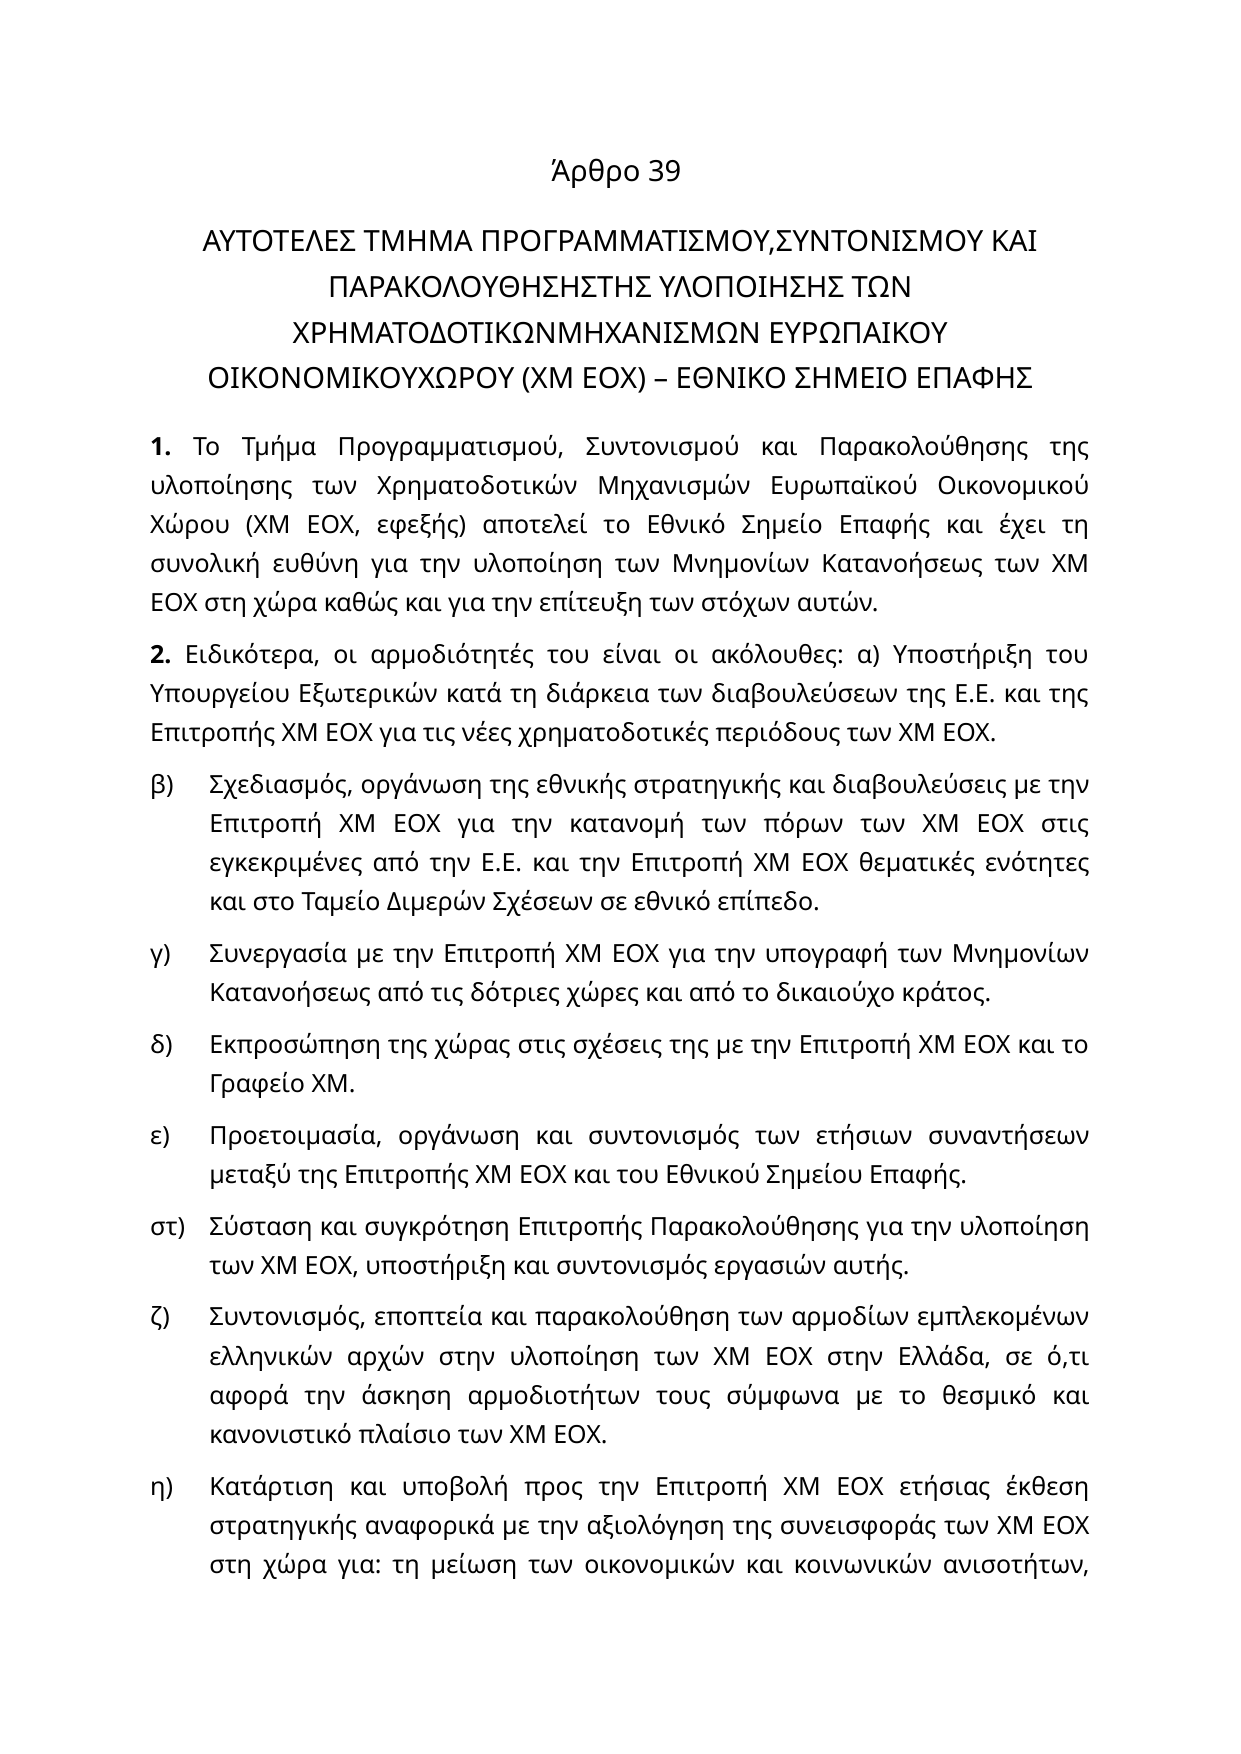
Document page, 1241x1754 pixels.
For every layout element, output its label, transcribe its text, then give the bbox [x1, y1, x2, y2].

subtitle ΑΥΤΟΤΕΛΕΣ ΤΜΗΜΑ ΠΡΟΓΡΑΜΜΑΤΙΣΜΟΥ,ΣΥΝΤΟΝΙΣΜΟΥ ΚΑΙ ΠΑΡΑΚΟΛΟΥΘΗΣΗΣΤΗΣ ΥΛΟΠΟΙΗΣΗΣ ΤΩΝ ΧΡΗΜΑΤΟΔΟΤΙΚΩΝΜΗΧΑΝΙΣΜΩΝ ΕΥΡΩΠΑΙΚΟΥ ΟΙΚΟΝΟΜΙΚΟΥΧΩΡΟΥ (ΧΜ ΕΟΧ) – ΕΘΝΙΚΟ ΣΗΜΕΙΟ ΕΠΑΦΗΣ [150, 221, 1090, 397]
subtitle Άρθρο 39 [150, 150, 1090, 190]
list ζ) Συντονισμός, εποπτεία και παρακολούθηση των αρμοδίων εμπλεκομένων ελληνικών αρχών στην υλοποίηση των ΧΜ ΕΟΧ στην Ελλάδα, σε ό,τι αφορά την άσκηση αρμοδιοτήτων τους σύμφωνα με το θεσμικό και κανονιστικό πλαίσιο των ΧΜ ΕΟΧ. [150, 1299, 1090, 1451]
list δ) Εκπροσώπηση της χώρας στις σχέσεις της με την Επιτροπή ΧΜ ΕΟΧ και το Γραφείο ΧΜ. [150, 1026, 1090, 1100]
text 1. Το Τμήμα Προγραμματισμού, Συντονισμού και Παρακολούθησης της υλοποίησης των Χρηματοδοτικών Μηχανισμών Ευρωπαϊκού Οικονομικού Χώρου (ΧΜ ΕΟΧ, εφεξής) αποτελεί το Εθνικό Σημείο Επαφής και έχει τη συνολική ευθύνη για την υλοποίηση των Μνημονίων Κατανοήσεως των ΧΜ ΕΟΧ στη χώρα καθώς και για την επίτευξη των στόχων αυτών. [150, 428, 1090, 619]
text 2. Ειδικότερα, οι αρμοδιότητές του είναι οι ακόλουθες: α) Υποστήριξη του Υπουργείου Εξωτερικών κατά τη διάρκεια των διαβουλεύσεων της Ε.Ε. και της Επιτροπής ΧΜ ΕΟΧ για τις νέες χρηματοδοτικές περιόδους των ΧΜ ΕΟΧ. [150, 636, 1090, 749]
list στ) Σύσταση και συγκρότηση Επιτροπής Παρακολούθησης για την υλοποίηση των ΧΜ ΕΟΧ, υποστήριξη και συντονισμός εργασιών αυτής. [150, 1208, 1090, 1281]
list γ) Συνεργασία με την Επιτροπή ΧΜ ΕΟΧ για την υπογραφή των Μνημονίων Κατανοήσεως από τις δότριες χώρες και από το δικαιούχο κράτος. [150, 936, 1090, 1009]
list η) Κατάρτιση και υποβολή προς την Επιτροπή ΧΜ ΕΟΧ ετήσιας έκθεση στρατηγικής αναφορικά με την αξιολόγηση της συνεισφοράς των ΧΜ ΕΟΧ στη χώρα για: τη μείωση των οικονομικών και κοινωνικών ανισοτήτων, [150, 1468, 1090, 1581]
list β) Σχεδιασμός, οργάνωση της εθνικής στρατηγικής και διαβουλεύσεις με την Επιτροπή ΧΜ ΕΟΧ για την κατανομή των πόρων των ΧΜ ΕΟΧ στις εγκεκριμένες από την Ε.Ε. και την Επιτροπή ΧΜ ΕΟΧ θεματικές ενότητες και στο Ταμείο Διμερών Σχέσεων σε εθνικό επίπεδο. [150, 766, 1090, 918]
list ε) Προετοιμασία, οργάνωση και συντονισμός των ετήσιων συναντήσεων μεταξύ της Επιτροπής ΧΜ ΕΟΧ και του Εθνικού Σημείου Επαφής. [150, 1117, 1090, 1191]
